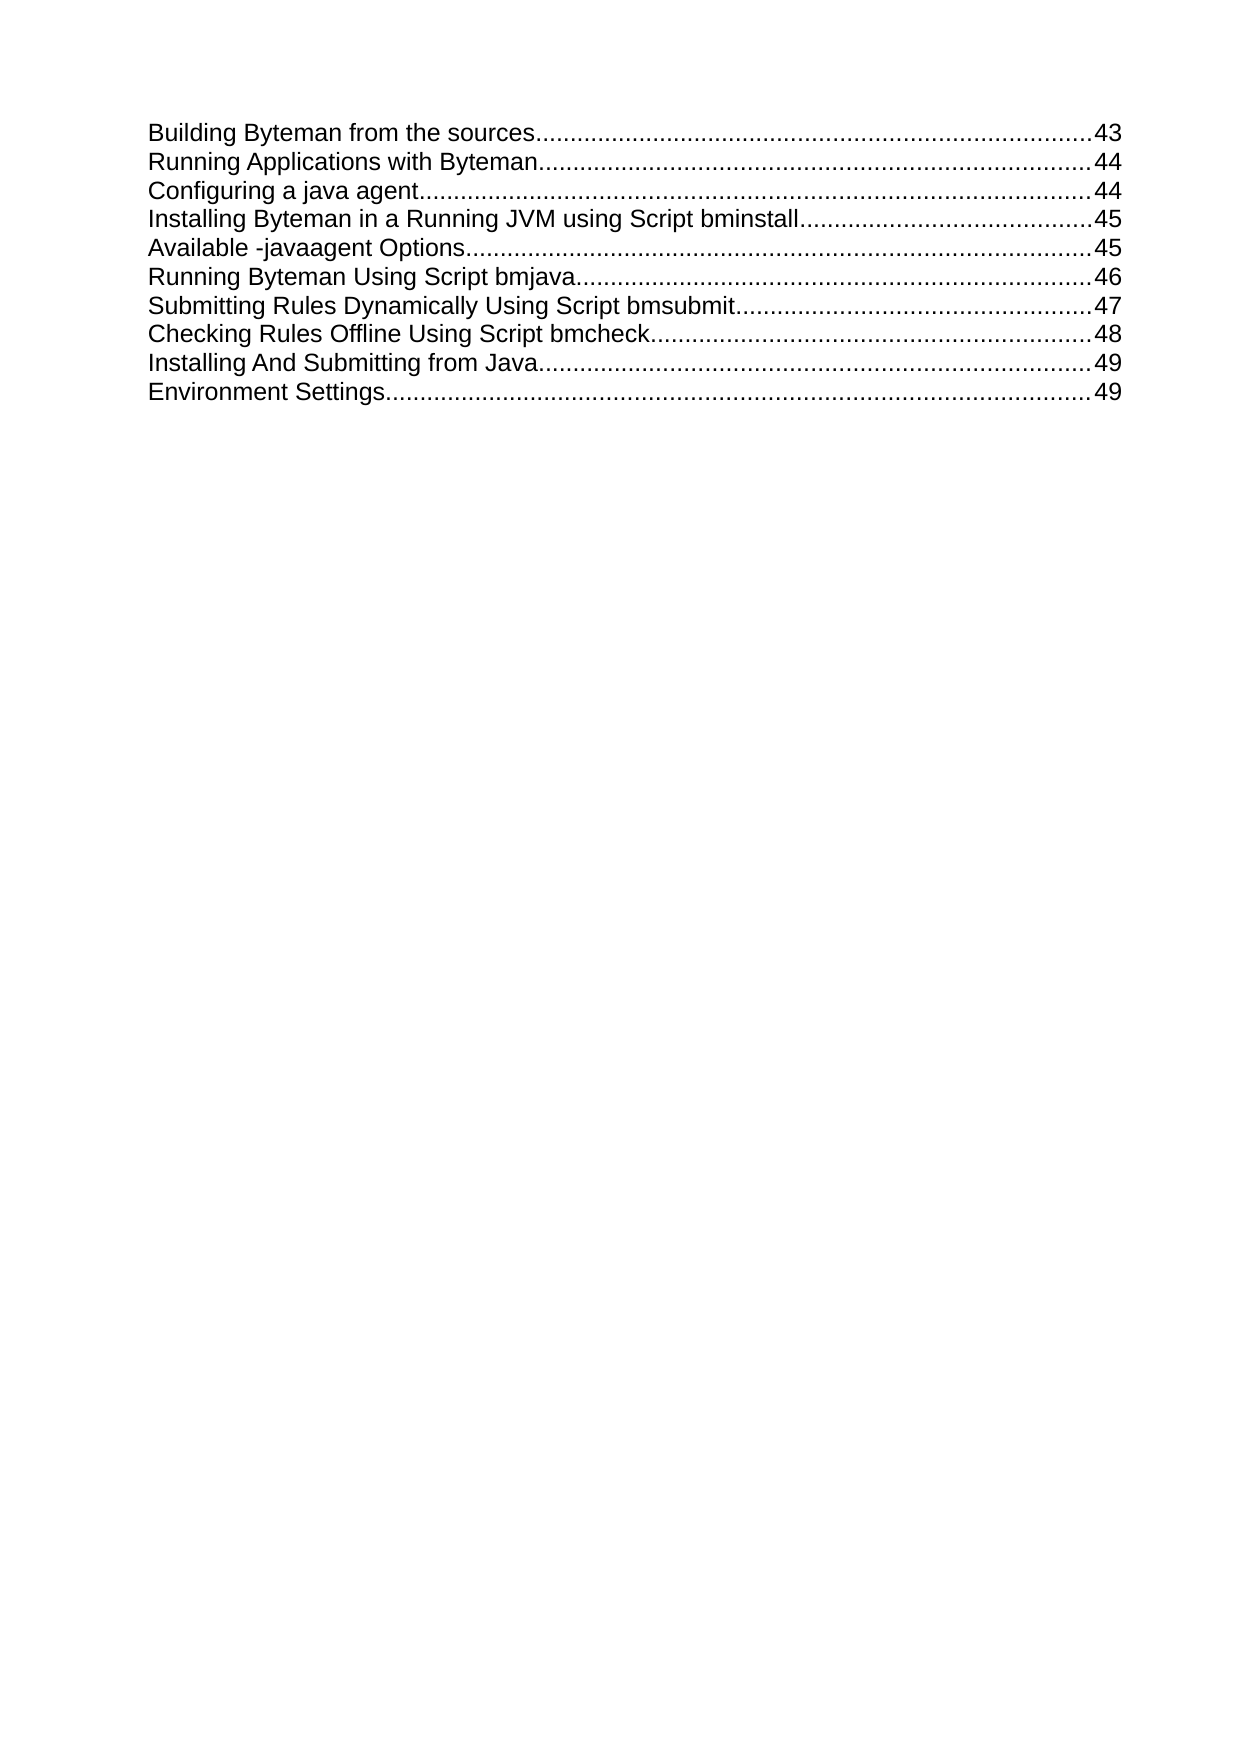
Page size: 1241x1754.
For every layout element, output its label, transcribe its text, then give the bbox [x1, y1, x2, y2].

text Environment Settings 49 [148, 377, 1122, 406]
text Installing And Submitting from Java 49 [148, 348, 1122, 377]
text Checking Rules Offline Using Script bmcheck 48 [148, 319, 1122, 348]
text Running Applications with Byteman 44 [148, 147, 1122, 176]
text Configuring a java agent 44 [148, 176, 1122, 204]
text Submitting Rules Dynamically Using Script bmsubmit 47 [148, 291, 1122, 319]
text Building Byteman from the sources 43 [148, 118, 1122, 147]
text Installing Byteman in a Running JVM using Script bminstall 45 [148, 204, 1122, 233]
text Running Byteman Using Script bmjava 46 [148, 262, 1122, 291]
text Available -javaagent Options 45 [148, 233, 1122, 262]
